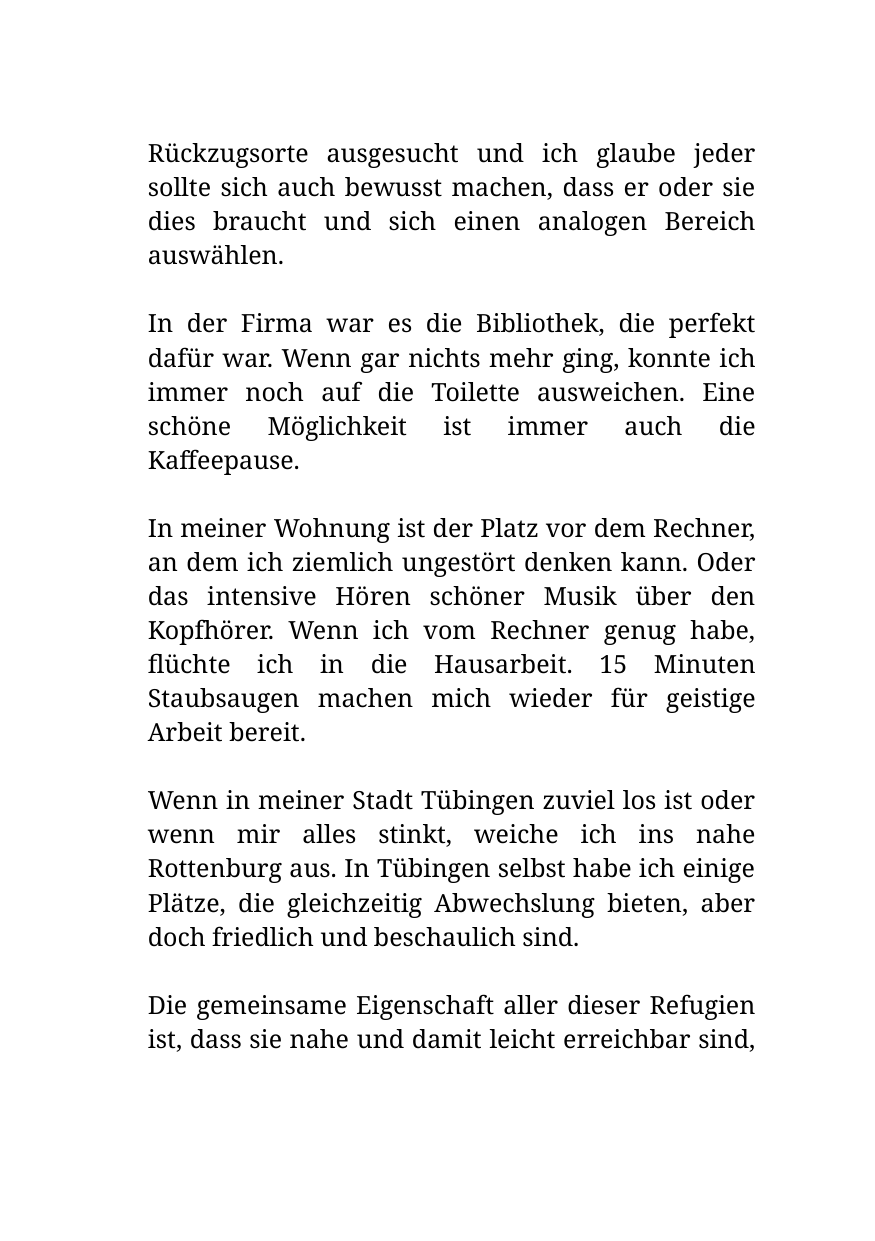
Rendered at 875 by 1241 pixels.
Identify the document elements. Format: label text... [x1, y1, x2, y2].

text In der Firma war es die Bibliothek, die perfekt dafür war. Wenn gar nichts mehr ging, konnte ich immer noch auf die Toilette ausweichen. Eine schöne Möglichkeit ist immer auch die Kaffeepause. [148, 306, 756, 476]
text Rückzugsorte ausgesucht und ich glaube jeder sollte sich auch bewusst machen, dass er oder sie dies braucht und sich einen analogen Bereich auswählen. [148, 136, 756, 272]
text In meiner Wohnung ist der Platz vor dem Rechner, an dem ich ziemlich ungestört denken kann. Oder das intensive Hören schöner Musik über den Kopfhörer. Wenn ich vom Rechner genug habe, flüchte ich in die Hausarbeit. 15 Minuten Staubsaugen machen mich wieder für geistige Arbeit bereit. [148, 511, 756, 749]
text Wenn in meiner Stadt Tübingen zuviel los ist oder wenn mir alles stinkt, weiche ich ins nahe Rottenburg aus. In Tübingen selbst habe ich einige Plätze, die gleichzeitig Abwechslung bieten, aber doch friedlich und beschaulich sind. [148, 783, 756, 953]
text Die gemeinsame Eigenschaft aller dieser Refugien ist, dass sie nahe und damit leicht erreichbar sind, [148, 987, 756, 1056]
